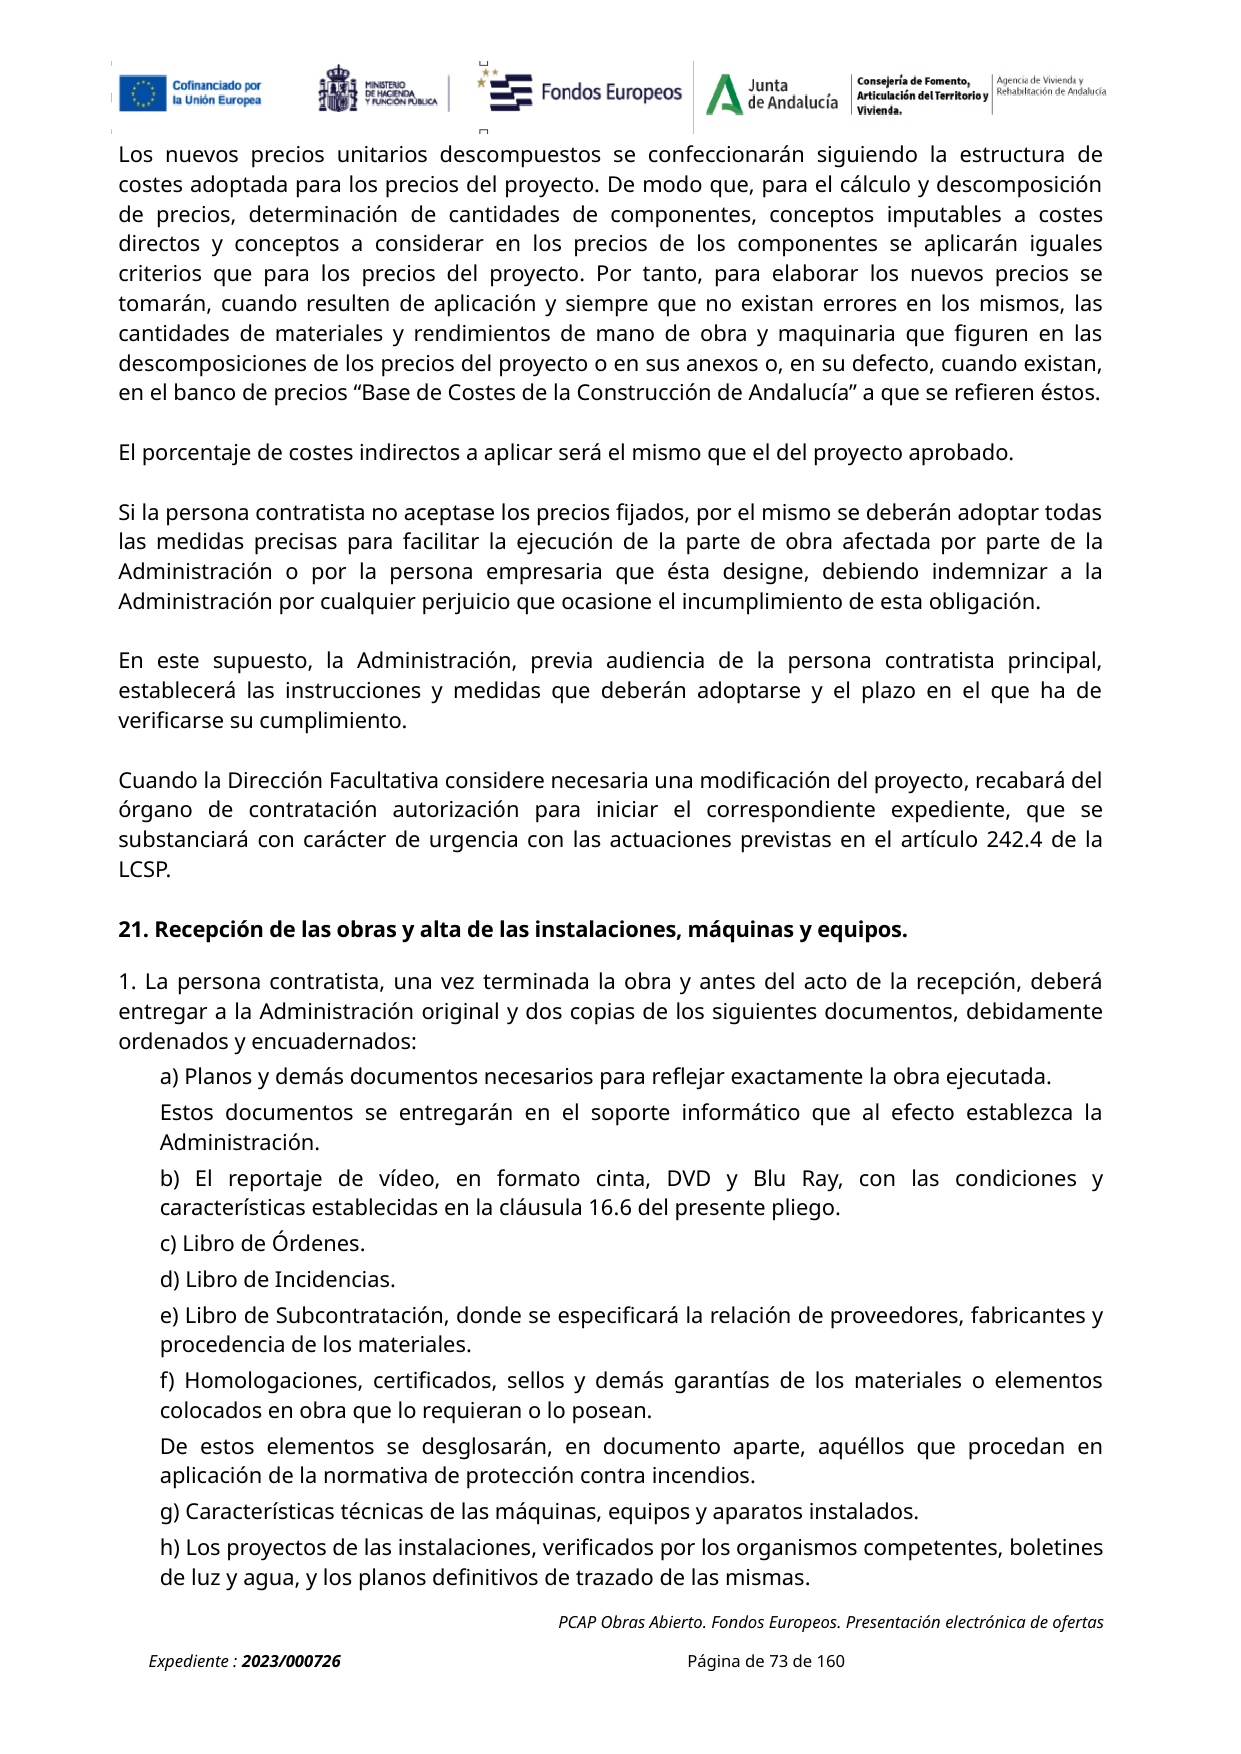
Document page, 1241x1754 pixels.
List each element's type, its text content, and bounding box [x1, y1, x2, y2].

text a) Planos y demás documentos necesarios para reflejar exactamente la obra ejecutada. [159, 1061, 1104, 1091]
text e) Libro de Subcontratación, donde se especificará la relación de proveedores, fabricantes y procedencia de los materiales. [159, 1299, 1104, 1359]
text En este supuesto, la Administración, previa audiencia de la persona contratista principal, establecerá las instrucciones y medidas que deberán adoptarse y el plazo en el que ha de verificarse su cumplimiento. [118, 645, 1104, 735]
text El porcentaje de costes indirectos a aplicar será el mismo que el del proyecto aprobado. [118, 437, 1104, 467]
text 1. La persona contratista, una vez terminada la obra y antes del acto de la recepción, deberá entregar a la Administración original y dos copias de los siguientes documentos, debidamente ordenados y encuadernados: [118, 966, 1104, 1055]
text f) Homologaciones, certificados, sellos y demás garantías de los materiales o elementos colocados en obra que lo requieran o lo posean. [159, 1365, 1104, 1425]
text b) El reportaje de vídeo, en formato cinta, DVD y Blu Ray, con las condiciones y características establecidas en la cláusula 16.6 del presente pliego. [159, 1163, 1104, 1222]
text g) Características técnicas de las máquinas, equipos y aparatos instalados. [159, 1496, 1104, 1526]
text d) Libro de Incidencias. [159, 1264, 1104, 1294]
text Los nuevos precios unitarios descompuestos se confeccionarán siguiendo la estructura de costes adoptada para los precios del proyecto. De modo que, para el cálculo y descomposición de precios, determinación de cantidades de componentes, conceptos imputables a costes directos y conceptos a considerar en los precios de los componentes se aplicarán iguales criterios que para los precios del proyecto. Por tanto, para elaborar los nuevos precios se tomarán, cuando resulten de aplicación y siempre que no existan errores en los mismos, las cantidades de materiales y rendimientos de mano de obra y maquinaria que figuren en las descomposiciones de los precios del proyecto o en sus anexos o, en su defecto, cuando existan, en el banco de precios “Base de Costes de la Construcción de Andalucía” a que se refieren éstos. [118, 139, 1104, 407]
text Cuando la Dirección Facultativa considere necesaria una modificación del proyecto, recabará del órgano de contratación autorización para iniciar el correspondiente expediente, que se substanciará con carácter de urgencia con las actuaciones previstas en el artículo 242.4 de la LCSP. [118, 764, 1104, 884]
text Si la persona contratista no aceptase los precios fijados, por el mismo se deberán adoptar todas las medidas precisas para facilitar la ejecución de la parte de obra afectada por parte de la Administración o por la persona empresaria que ésta designe, debiendo indemnizar a la Administración por cualquier perjuicio que ocasione el incumplimiento de esta obligación. [118, 496, 1104, 616]
text h) Los proyectos de las instalaciones, verificados por los organismos competentes, boletines de luz y agua, y los planos definitivos de trazado de las mismas. [159, 1532, 1104, 1591]
text De estos elementos se desglosarán, en documento aparte, aquéllos que procedan en aplicación de la normativa de protección contra incendios. [159, 1431, 1104, 1490]
text Estos documentos se entregarán en el soporte informático que al efecto establezca la Administración. [159, 1097, 1104, 1157]
text 21. Recepción de las obras y alta de las instalaciones, máquinas y equipos. [118, 913, 1104, 943]
picture [111, 58, 1119, 134]
text c) Libro de Órdenes. [159, 1228, 1104, 1258]
